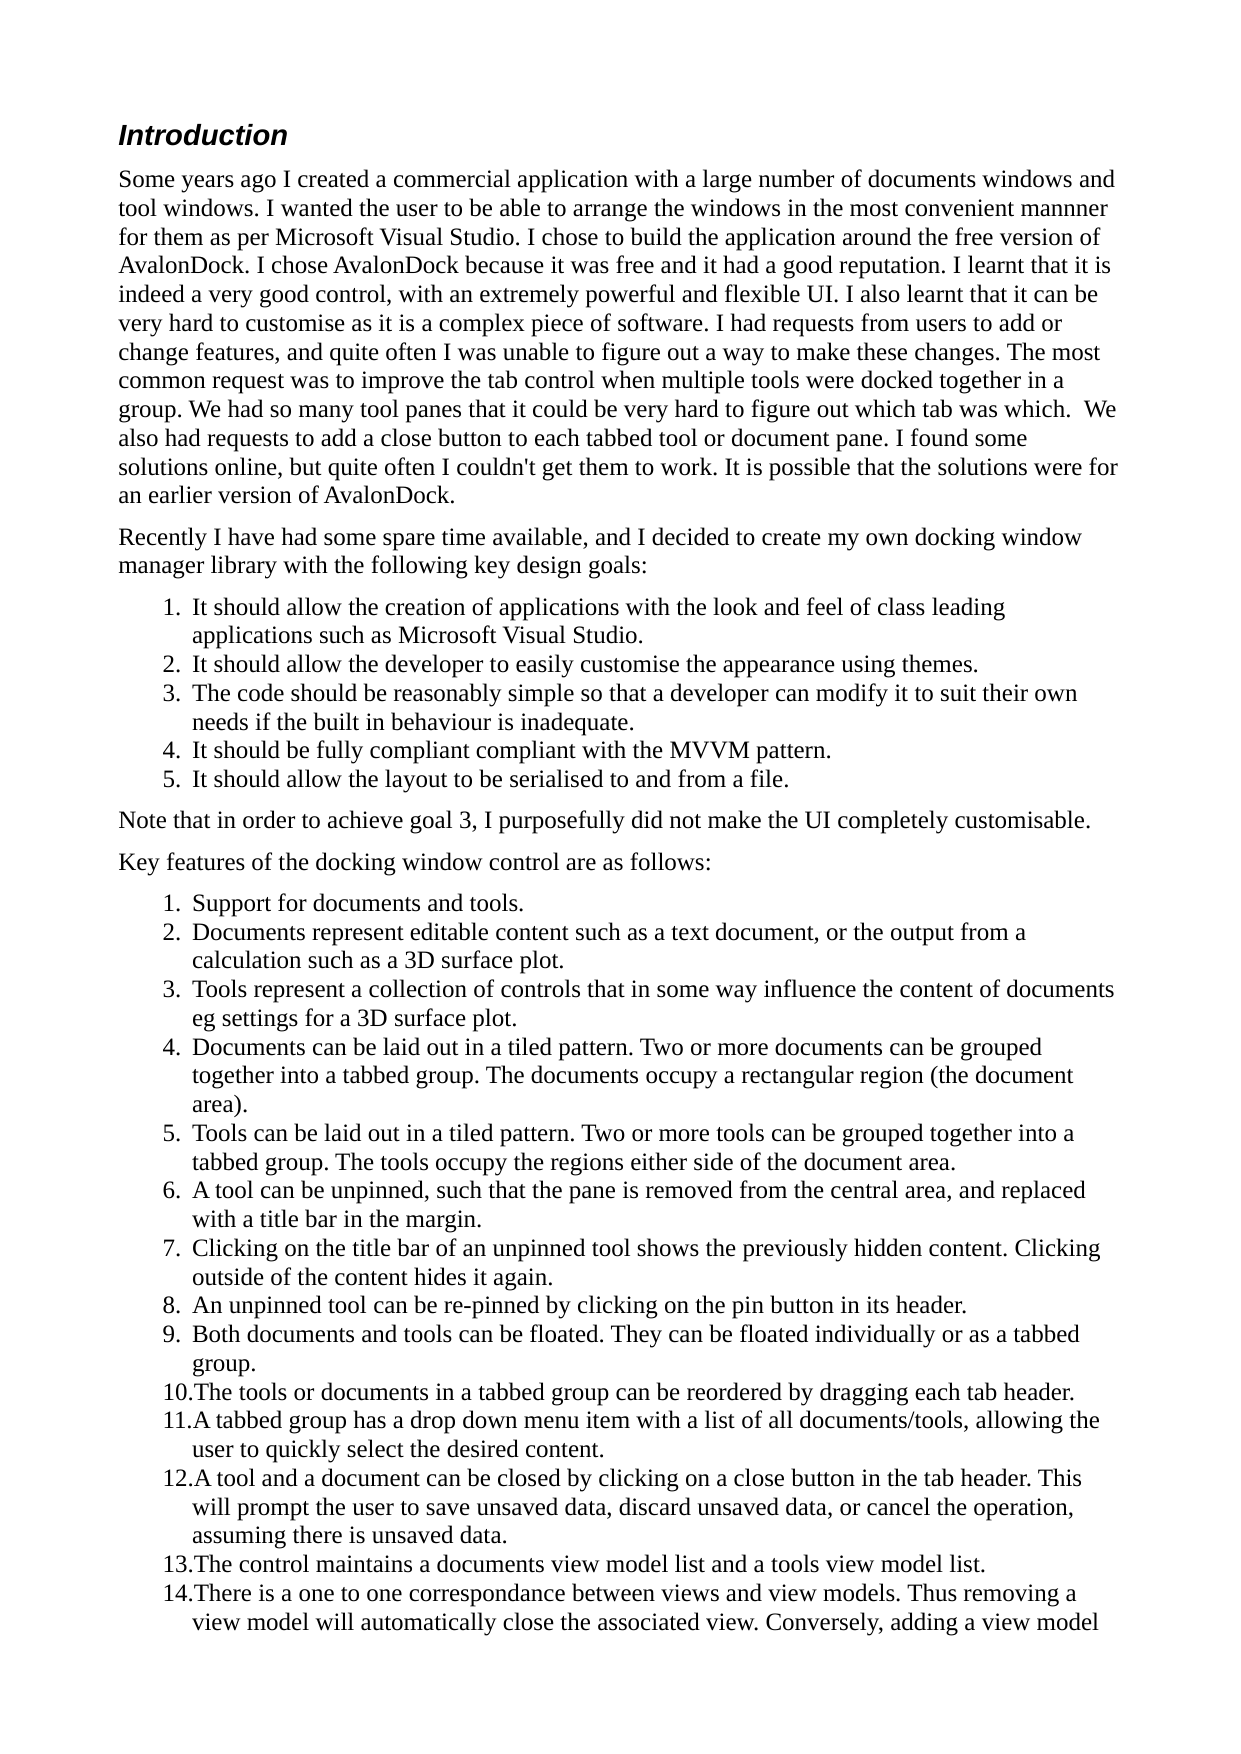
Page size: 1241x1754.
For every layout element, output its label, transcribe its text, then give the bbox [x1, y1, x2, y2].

text Recently I have had some spare time available, and I decided to create my own docking window manager library with the following key design goals: [118, 522, 1122, 579]
subtitle Introduction [118, 118, 1122, 152]
list It should allow the layout to be serialised to and from a file. [162, 764, 1122, 793]
list It should be fully compliant compliant with the MVVM pattern. [162, 735, 1122, 764]
list It should allow the creation of applications with the look and feel of class leading applications such as Microsoft Visual Studio. [162, 592, 1122, 649]
list Both documents and tools can be floated. They can be floated individually or as a tabbed group. [162, 1319, 1122, 1377]
list The control maintains a documents view model list and a tools view model list. [162, 1549, 1122, 1578]
list Documents can be laid out in a tiled pattern. Two or more documents can be grouped together into a tabbed group. The documents occupy a rectangular region (the document area). [162, 1032, 1122, 1118]
text Note that in order to achieve goal 3, I purposefully did not make the UI completely customisable. [118, 805, 1122, 834]
list The tools or documents in a tabbed group can be reordered by dragging each tab header. [162, 1377, 1122, 1405]
list Support for documents and tools. [162, 888, 1122, 917]
list The code should be reasonably simple so that a developer can modify it to suit their own needs if the built in behaviour is inadequate. [162, 678, 1122, 735]
list Documents represent editable content such as a text document, or the output from a calculation such as a 3D surface plot. [162, 917, 1122, 974]
list A tool and a document can be closed by clicking on a close button in the tab header. This will prompt the user to save unsaved data, discard unsaved data, or cancel the operation, assuming there is unsaved data. [162, 1463, 1122, 1549]
list Tools can be laid out in a tiled pattern. Two or more tools can be grouped together into a tabbed group. The tools occupy the regions either side of the document area. [162, 1118, 1122, 1175]
list There is a one to one correspondance between views and view models. Thus removing a view model will automatically close the associated view. Conversely, adding a view model [162, 1578, 1122, 1635]
list A tool can be unpinned, such that the pane is removed from the central area, and replaced with a title bar in the margin. [162, 1175, 1122, 1233]
text Key features of the docking window control are as follows: [118, 847, 1122, 875]
list An unpinned tool can be re-pinned by clicking on the pin button in its header. [162, 1290, 1122, 1319]
list Tools represent a collection of controls that in some way influence the content of documents eg settings for a 3D surface plot. [162, 974, 1122, 1032]
list Clicking on the title bar of an unpinned tool shows the previously hidden content. Clicking outside of the content hides it again. [162, 1233, 1122, 1290]
list A tabbed group has a drop down menu item with a list of all documents/tools, allowing the user to quickly select the desired content. [162, 1405, 1122, 1463]
text Some years ago I created a commercial application with a large number of documents windows and tool windows. I wanted the user to be able to arrange the windows in the most convenient mannner for them as per Microsoft Visual Studio. I chose to build the application around the free version of AvalonDock. I chose AvalonDock because it was free and it had a good reputation. I learnt that it is indeed a very good control, with an extremely powerful and flexible UI. I also learnt that it can be very hard to customise as it is a complex piece of software. I had requests from users to add or change features, and quite often I was unable to figure out a way to make these changes. The most common request was to improve the tab control when multiple tools were docked together in a group. We had so many tool panes that it could be very hard to figure out which tab was which. We also had requests to add a close button to each tabbed tool or document pane. I found some solutions online, but quite often I couldn't get them to work. It is possible that the solutions were for an earlier version of AvalonDock. [118, 164, 1122, 509]
list It should allow the developer to easily customise the appearance using themes. [162, 649, 1122, 678]
